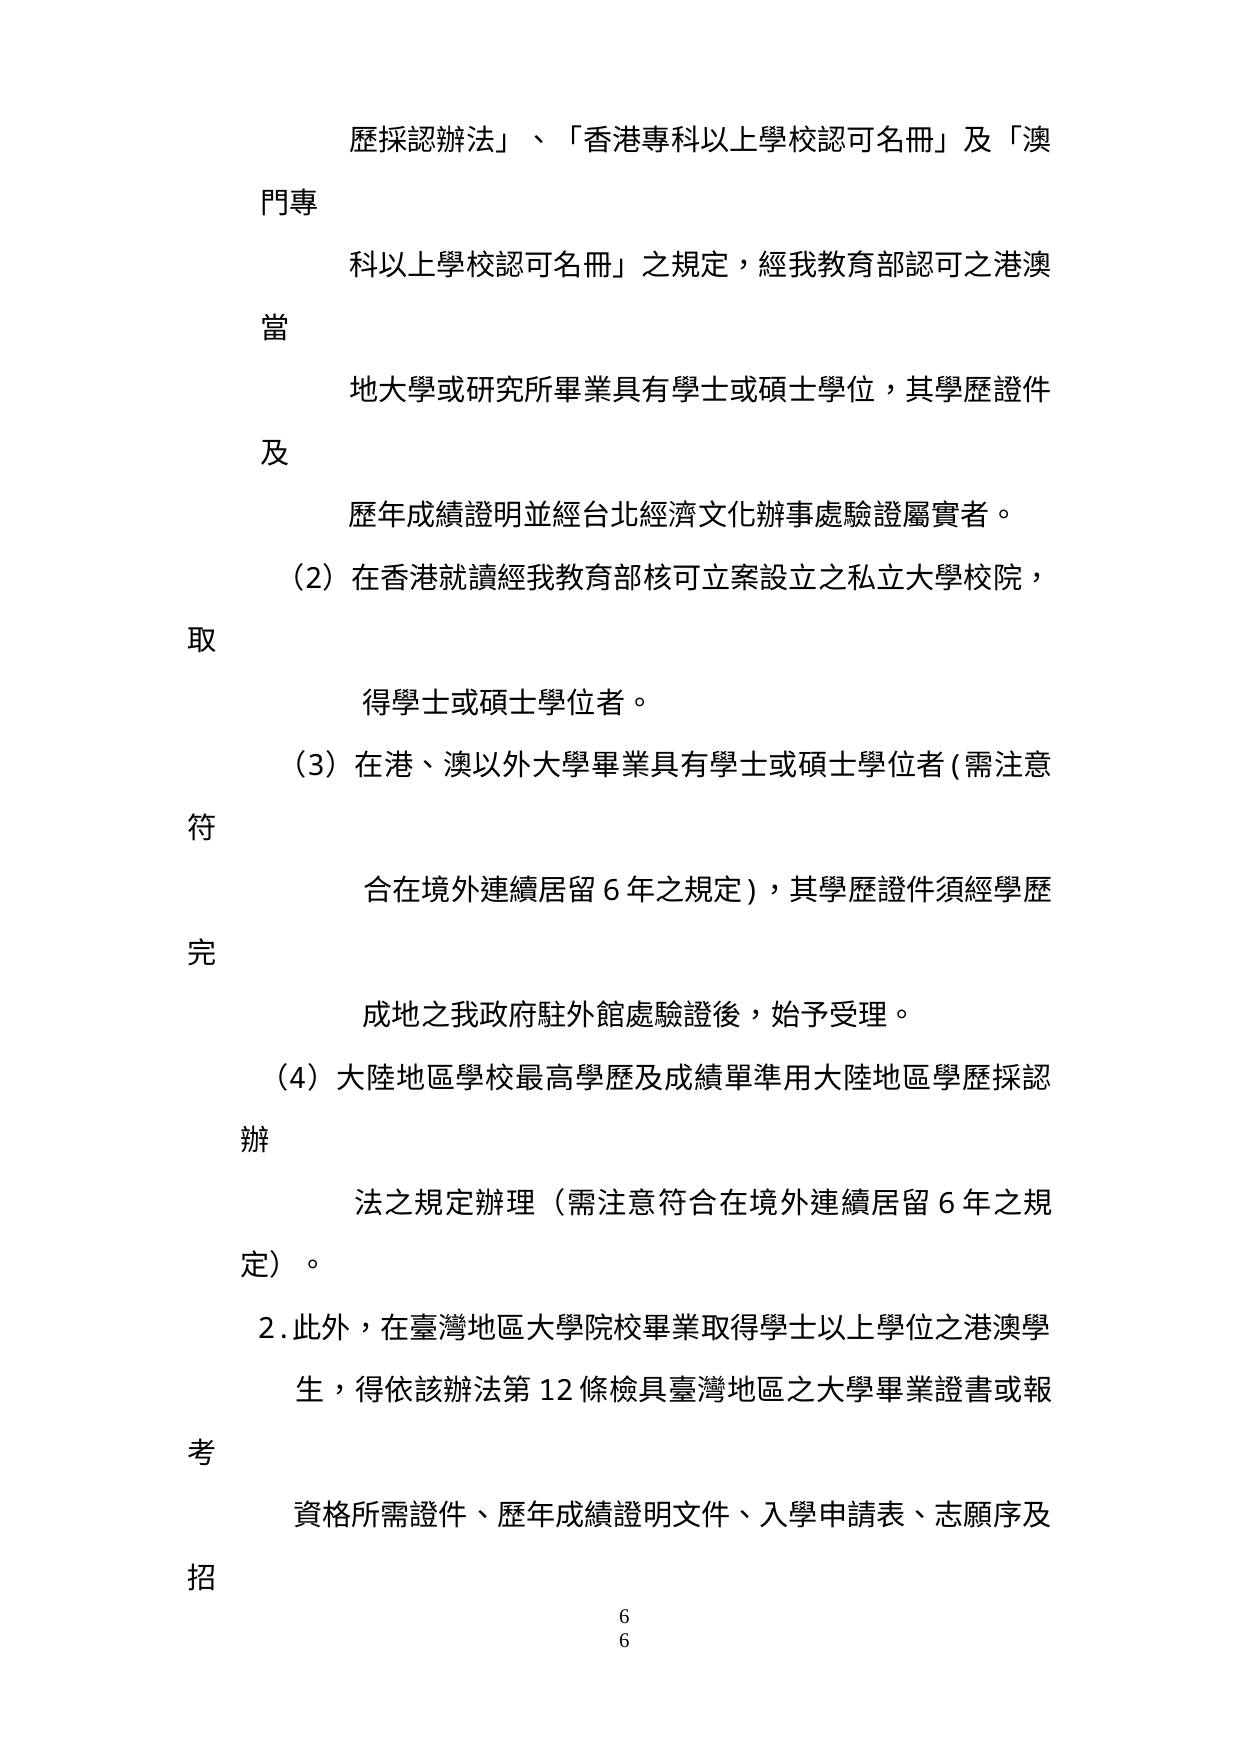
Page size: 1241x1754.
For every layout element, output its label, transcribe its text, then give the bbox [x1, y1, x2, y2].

text 地大學或研究所畢業具有學士或碩士學位，其學歷證件及 [260, 346, 1053, 471]
text （2）在香港就讀經我教育部核可立案設立之私立大學校院，取 [187, 534, 1053, 659]
text 歷採認辦法」、「香港專科以上學校認可名冊」及「澳門專 [260, 96, 1053, 221]
text 法之規定辦理（需注意符合在境外連續居留6年之規定）。 [240, 1159, 1053, 1284]
text 歷年成績證明並經台北經濟文化辦事處驗證屬實者。 [260, 471, 1053, 534]
text 合在境外連續居留6年之規定)，其學歷證件須經學歷完 [187, 846, 1053, 971]
text 生，得依該辦法第12條檢具臺灣地區之大學畢業證書或報考 [187, 1346, 1053, 1471]
text （4）大陸地區學校最高學歷及成績單準用大陸地區學歷採認辦 [240, 1034, 1053, 1159]
text （3）在港、澳以外大學畢業具有學士或碩士學位者(需注意符 [187, 721, 1053, 846]
text 成地之我政府駐外館處驗證後，始予受理。 [187, 971, 1053, 1034]
text 2.此外，在臺灣地區大學院校畢業取得學士以上學位之港澳學 [187, 1284, 1053, 1346]
text 科以上學校認可名冊」之規定，經我教育部認可之港澳當 [260, 221, 1053, 346]
text 資格所需證件、歷年成績證明文件、入學申請表、志願序及招 [187, 1471, 1053, 1596]
text 得學士或碩士學位者。 [187, 659, 1053, 721]
